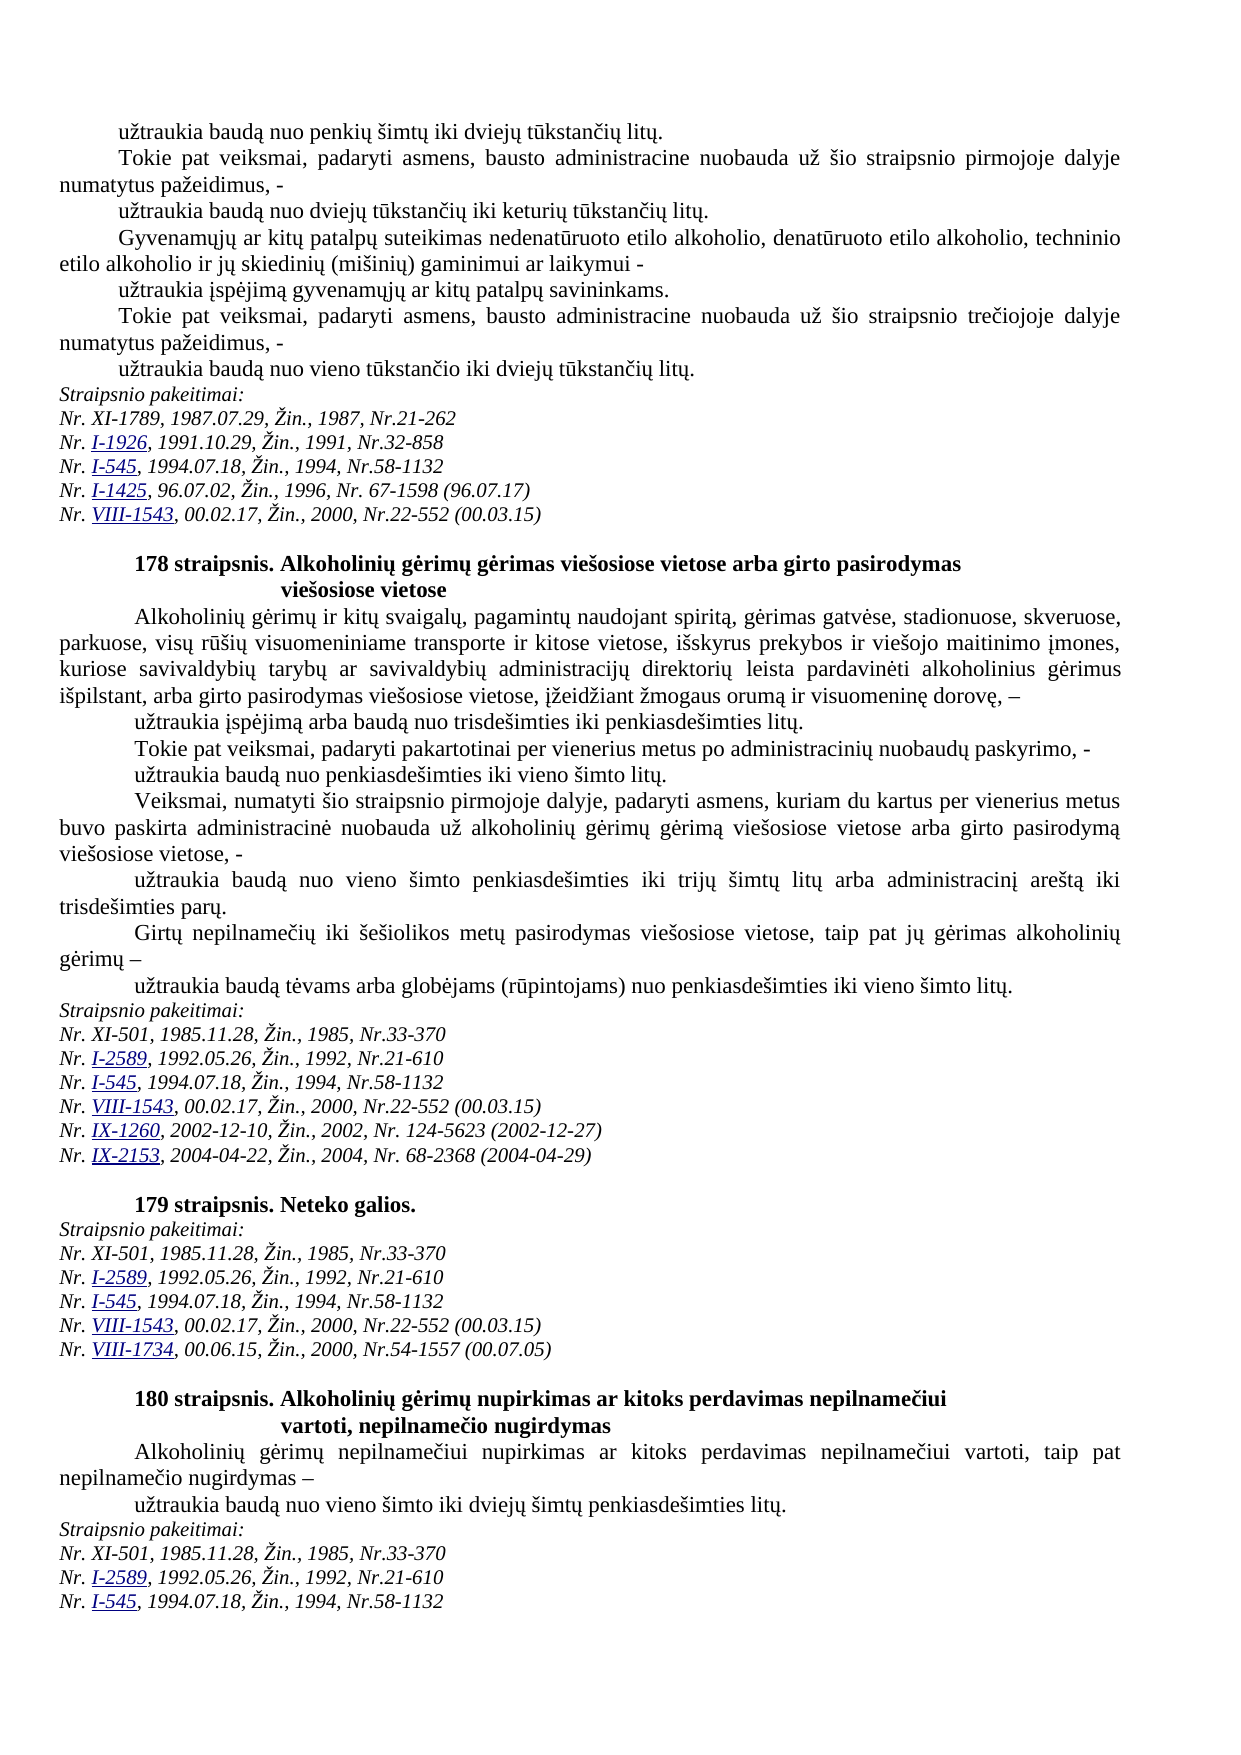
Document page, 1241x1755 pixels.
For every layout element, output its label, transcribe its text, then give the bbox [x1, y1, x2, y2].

text Nr. XI-501, 1985.11.28, Žin., 1985, Nr.33-370 [59, 1022, 1122, 1046]
text Nr. IX-1260, 2002-12-10, Žin., 2002, Nr. 124-5623 (2002-12-27) [59, 1118, 1122, 1142]
text Alkoholinių gėrimų nepilnamečiui nupirkimas ar kitoks perdavimas nepilnamečiui vartoti, taip pat nepilnamečio nugirdymas – [59, 1438, 1122, 1491]
text Nr. I-2589, 1992.05.26, Žin., 1992, Nr.21-610 [59, 1565, 1122, 1589]
text Nr. I-545, 1994.07.18, Žin., 1994, Nr.58-1132 [59, 1589, 1122, 1613]
text užtraukia įspėjimą arba baudą nuo trisdešimties iki penkiasdešimties litų. [59, 708, 1122, 734]
text užtraukia baudą tėvams arba globėjams (rūpintojams) nuo penkiasdešimties iki vieno šimto litų. [59, 972, 1122, 998]
text Nr. VIII-1734, 00.06.15, Žin., 2000, Nr.54-1557 (00.07.05) [59, 1337, 1122, 1361]
text vartoti, nepilnamečio nugirdymas [59, 1412, 1122, 1438]
text Nr. IX-2153, 2004-04-22, Žin., 2004, Nr. 68-2368 (2004-04-29) [59, 1142, 1122, 1167]
text Gyvenamųjų ar kitų patalpų suteikimas nedenatūruoto etilo alkoholio, denatūruoto etilo alkoholio, techninio etilo alkoholio ir jų skiedinių (mišinių) gaminimui ar laikymui - [59, 223, 1122, 276]
text Nr. XI-501, 1985.11.28, Žin., 1985, Nr.33-370 [59, 1541, 1122, 1565]
text užtraukia baudą nuo penkiasdešimties iki vieno šimto litų. [59, 761, 1122, 787]
text Nr. I-545, 1994.07.18, Žin., 1994, Nr.58-1132 [59, 1289, 1122, 1313]
text viešosiose vietose [281, 576, 1122, 603]
text Straipsnio pakeitimai: [59, 998, 1122, 1022]
text Straipsnio pakeitimai: [59, 1217, 1122, 1241]
text užtraukia baudą nuo vieno tūkstančio iki dviejų tūkstančių litų. [59, 355, 1122, 382]
text Nr. VIII-1543, 00.02.17, Žin., 2000, Nr.22-552 (00.03.15) [59, 1094, 1122, 1118]
text užtraukia baudą nuo penkių šimtų iki dviejų tūkstančių litų. [59, 118, 1122, 144]
text Nr. VIII-1543, 00.02.17, Žin., 2000, Nr.22-552 (00.03.15) [59, 1313, 1122, 1337]
text Nr. I-2589, 1992.05.26, Žin., 1992, Nr.21-610 [59, 1265, 1122, 1289]
text Nr. XI-501, 1985.11.28, Žin., 1985, Nr.33-370 [59, 1241, 1122, 1265]
text Nr. I-545, 1994.07.18, Žin., 1994, Nr.58-1132 [59, 454, 1122, 478]
text Straipsnio pakeitimai: [59, 1517, 1122, 1541]
text Straipsnio pakeitimai: [59, 382, 1122, 406]
text užtraukia baudą nuo vieno šimto iki dviejų šimtų penkiasdešimties litų. [59, 1491, 1122, 1517]
text Tokie pat veiksmai, padaryti pakartotinai per vienerius metus po administracinių nuobaudų paskyrimo, - [59, 734, 1122, 761]
text 179 straipsnis. Neteko galios. [59, 1191, 1122, 1217]
text Nr. I-545, 1994.07.18, Žin., 1994, Nr.58-1132 [59, 1070, 1122, 1094]
text Girtų nepilnamečių iki šešiolikos metų pasirodymas viešosiose vietose, taip pat jų gėrimas alkoholinių gėrimų – [59, 919, 1122, 972]
text Nr. XI-1789, 1987.07.29, Žin., 1987, Nr.21-262 [59, 406, 1122, 430]
text 180 straipsnis. Alkoholinių gėrimų nupirkimas ar kitoks perdavimas nepilnamečiui [59, 1385, 1122, 1412]
text Veiksmai, numatyti šio straipsnio pirmojoje dalyje, padaryti asmens, kuriam du kartus per vienerius metus buvo paskirta administracinė nuobauda už alkoholinių gėrimų gėrimą viešosiose vietose arba girto pasirodymą viešosiose vietose, - [59, 787, 1122, 866]
text Nr. I-2589, 1992.05.26, Žin., 1992, Nr.21-610 [59, 1046, 1122, 1070]
text Nr. VIII-1543, 00.02.17, Žin., 2000, Nr.22-552 (00.03.15) [59, 502, 1122, 526]
text 178 straipsnis. Alkoholinių gėrimų gėrimas viešosiose vietose arba girto pasirodymas [134, 550, 1122, 576]
text Alkoholinių gėrimų ir kitų svaigalų, pagamintų naudojant spiritą, gėrimas gatvėse, stadionuose, skveruose, parkuose, visų rūšių visuomeniniame transporte ir kitose vietose, išskyrus prekybos ir viešojo maitinimo įmones, kuriose savivaldybių tarybų ar savivaldybių administracijų direktorių leista pardavinėti alkoholinius gėrimus išpilstant, arba girto pasirodymas viešosiose vietose, įžeidžiant žmogaus orumą ir visuomeninę dorovę, – [59, 603, 1122, 708]
text Nr. I-1425, 96.07.02, Žin., 1996, Nr. 67-1598 (96.07.17) [59, 478, 1122, 502]
text užtraukia baudą nuo vieno šimto penkiasdešimties iki trijų šimtų litų arba administracinį areštą iki trisdešimties parų. [59, 866, 1122, 919]
text Nr. I-1926, 1991.10.29, Žin., 1991, Nr.32-858 [59, 430, 1122, 454]
text Tokie pat veiksmai, padaryti asmens, bausto administracine nuobauda už šio straipsnio trečiojoje dalyje numatytus pažeidimus, - [59, 303, 1122, 355]
text užtraukia baudą nuo dviejų tūkstančių iki keturių tūkstančių litų. [59, 197, 1122, 223]
text užtraukia įspėjimą gyvenamųjų ar kitų patalpų savininkams. [59, 276, 1122, 303]
text Tokie pat veiksmai, padaryti asmens, bausto administracine nuobauda už šio straipsnio pirmojoje dalyje numatytus pažeidimus, - [59, 144, 1122, 197]
